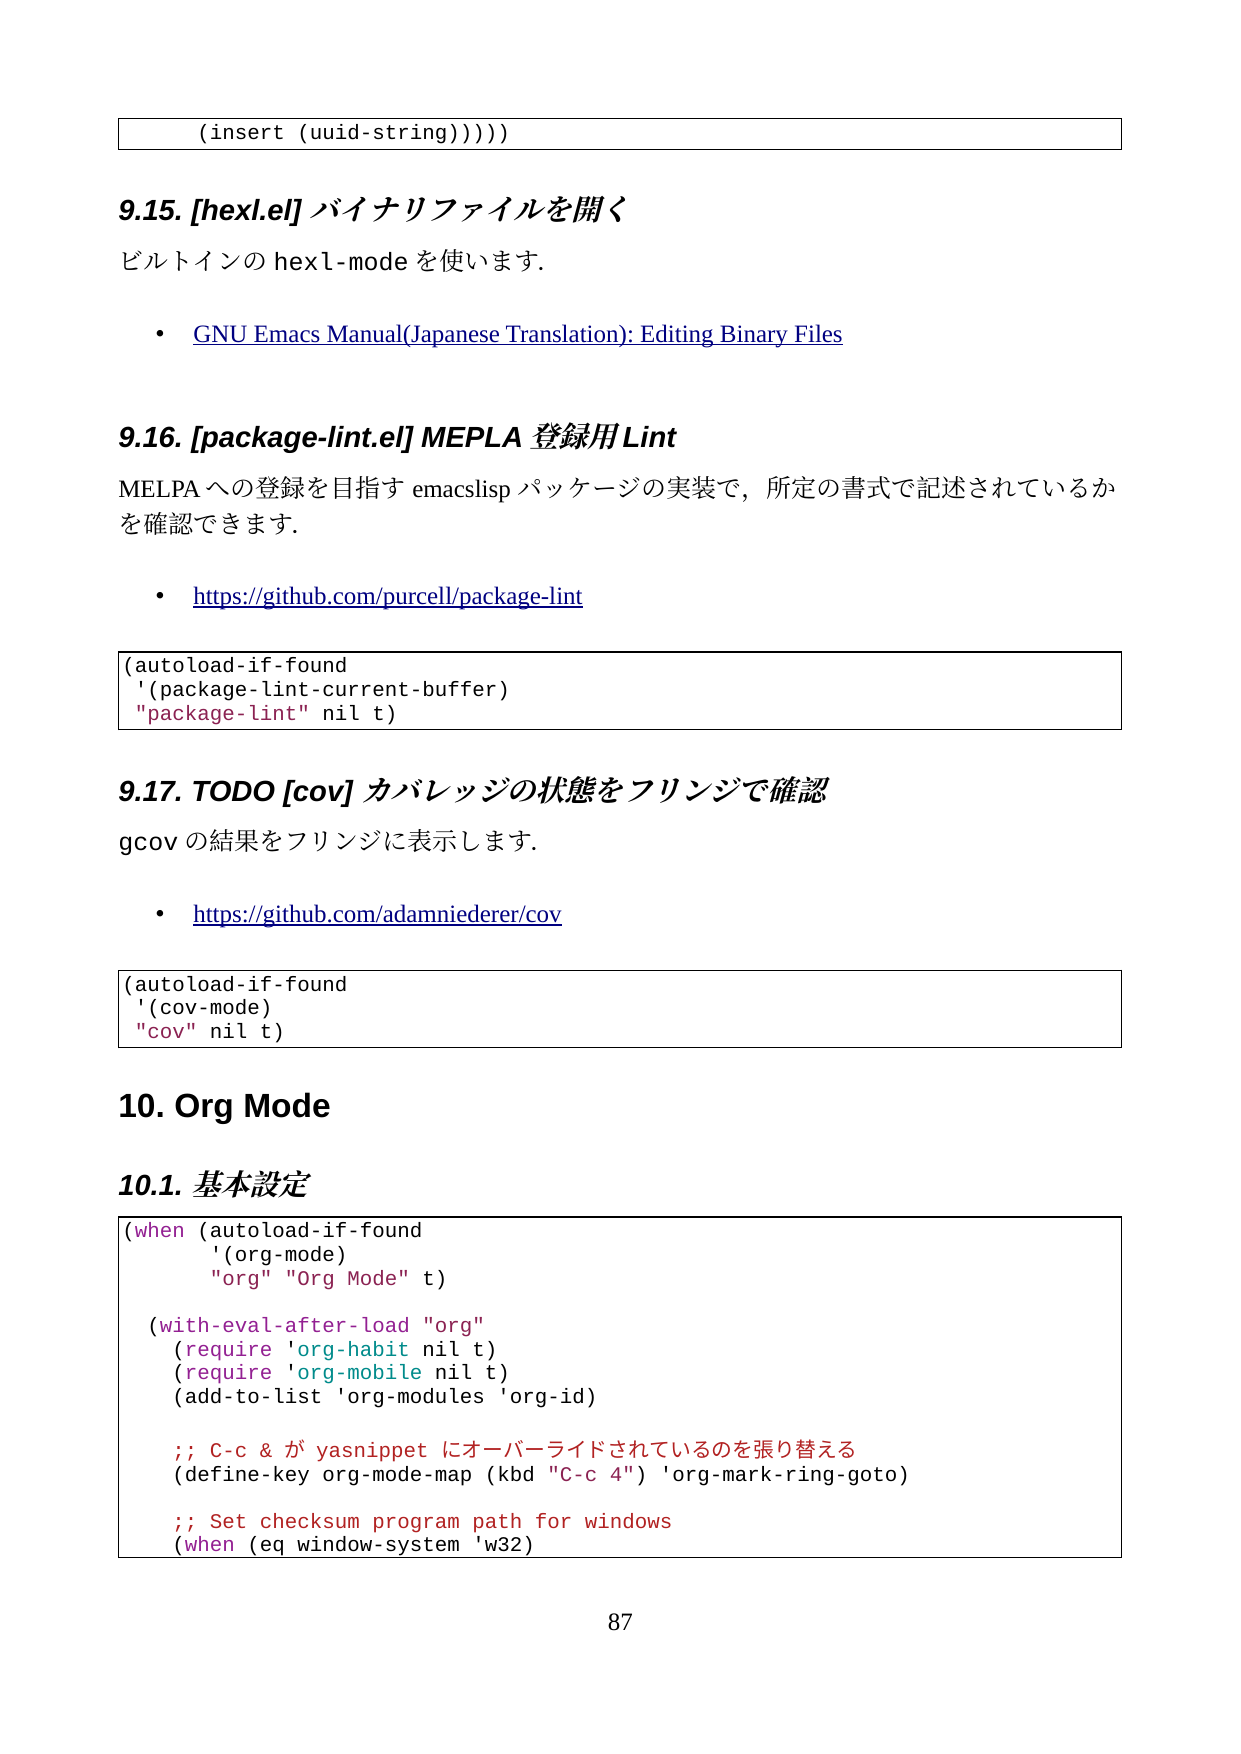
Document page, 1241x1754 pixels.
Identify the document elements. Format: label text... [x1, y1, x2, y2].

text "package-lint" nil t) [119, 699, 1121, 729]
text (autoload-if-found [119, 653, 1121, 675]
text (insert (uuid-string))))) [119, 119, 1121, 149]
text (require 'org-mobile nil t) [119, 1358, 1121, 1382]
text "org" "Org Mode" t) [119, 1264, 1121, 1287]
text gcov の結果をフリンジに表示します． [118, 822, 1122, 887]
subtitle [hexl.el] バイナリファイルを開く [118, 187, 1122, 229]
text ;; C-c & が yasnippet にオーバーライドされているのを張り替える [119, 1429, 1121, 1459]
subtitle Org Mode [118, 1086, 1122, 1124]
text (when (eq window-system 'w32) [119, 1531, 1121, 1557]
text (require 'org-habit nil t) [119, 1334, 1121, 1358]
text "cov" nil t) [119, 1017, 1121, 1047]
list GNU Emacs Manual(Japanese Translation): Editing Binary Files [156, 319, 1122, 376]
text '(cov-mode) [119, 993, 1121, 1017]
text ;; Set checksum program path for windows [119, 1507, 1121, 1531]
text (add-to-list 'org-modules 'org-id) [119, 1382, 1121, 1406]
text '(org-mode) [119, 1240, 1121, 1264]
subtitle 基本設定 [118, 1162, 1122, 1204]
text (when (autoload-if-found [119, 1218, 1121, 1240]
list https://github.com/adamniederer/cov [156, 899, 1122, 957]
subtitle [package-lint.el] MEPLA登録用Lint [118, 414, 1122, 456]
text ビルトインの hexl-mode を使います． [118, 241, 1122, 306]
text (autoload-if-found [119, 971, 1121, 993]
text '(package-lint-current-buffer) [119, 675, 1121, 699]
list https://github.com/purcell/package-lint [156, 581, 1122, 639]
text (with-eval-after-load "org" [119, 1311, 1121, 1334]
text (define-key org-mode-map (kbd "C-c 4") 'org-mark-ring-goto) [119, 1459, 1121, 1483]
subtitle TODO [cov] カバレッジの状態をフリンジで確認 [118, 768, 1122, 809]
text MELPAへの登録を目指す emacslisp パッケージの実装で，所定の書式で記述されているかを確認できます． [118, 468, 1122, 569]
